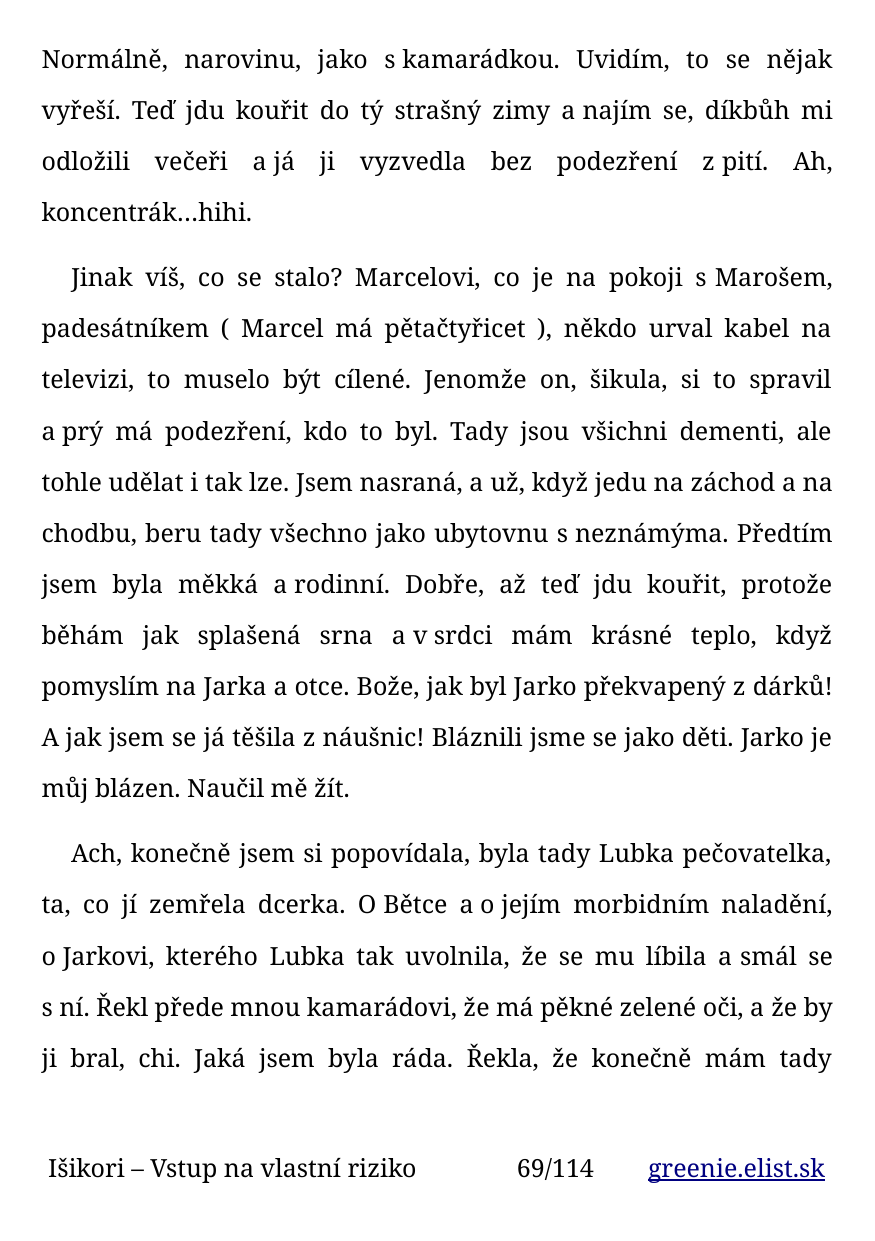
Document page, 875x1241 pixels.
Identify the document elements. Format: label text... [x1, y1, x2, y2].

text Jinak víš, co se stalo? Marcelovi, co je na pokoji s Marošem, padesátníkem ( Marcel má pětačtyřicet ), někdo urval kabel na televizi, to muselo být cílené. Jenomže on, šikula, si to spravil a prý má podezření, kdo to byl. Tady jsou všichni dementi, ale tohle udělat i tak lze. Jsem nasraná, a už, když jedu na záchod a na chodbu, beru tady všechno jako ubytovnu s neznámýma. Předtím jsem byla měkká a rodinní. Dobře, až teď jdu kouřit, protože běhám jak splašená srna a v srdci mám krásné teplo, když pomyslím na Jarka a otce. Bože, jak byl Jarko překvapený z dárků! A jak jsem se já těšila z náušnic! Bláznili jsme se jako děti. Jarko je můj blázen. Naučil mě žít. [41, 260, 833, 804]
text Ach, konečně jsem si popovídala, byla tady Lubka pečovatelka, ta, co jí zemřela dcerka. O Bětce a o jejím morbidním naladění, o Jarkovi, kterého Lubka tak uvolnila, že se mu líbila a smál se s ní. Řekl přede mnou kamarádovi, že má pěkné zelené oči, a že by ji bral, chi. Jaká jsem byla ráda. Řekla, že konečně mám tady [41, 836, 833, 1074]
text Normálně, narovinu, jako s kamarádkou. Uvidím, to se nějak vyřeší. Teď jdu kouřit do tý strašný zimy a najím se, díkbůh mi odložili večeři a já ji vyzvedla bez podezření z pití. Ah, koncentrák…hihi. [41, 41, 833, 228]
